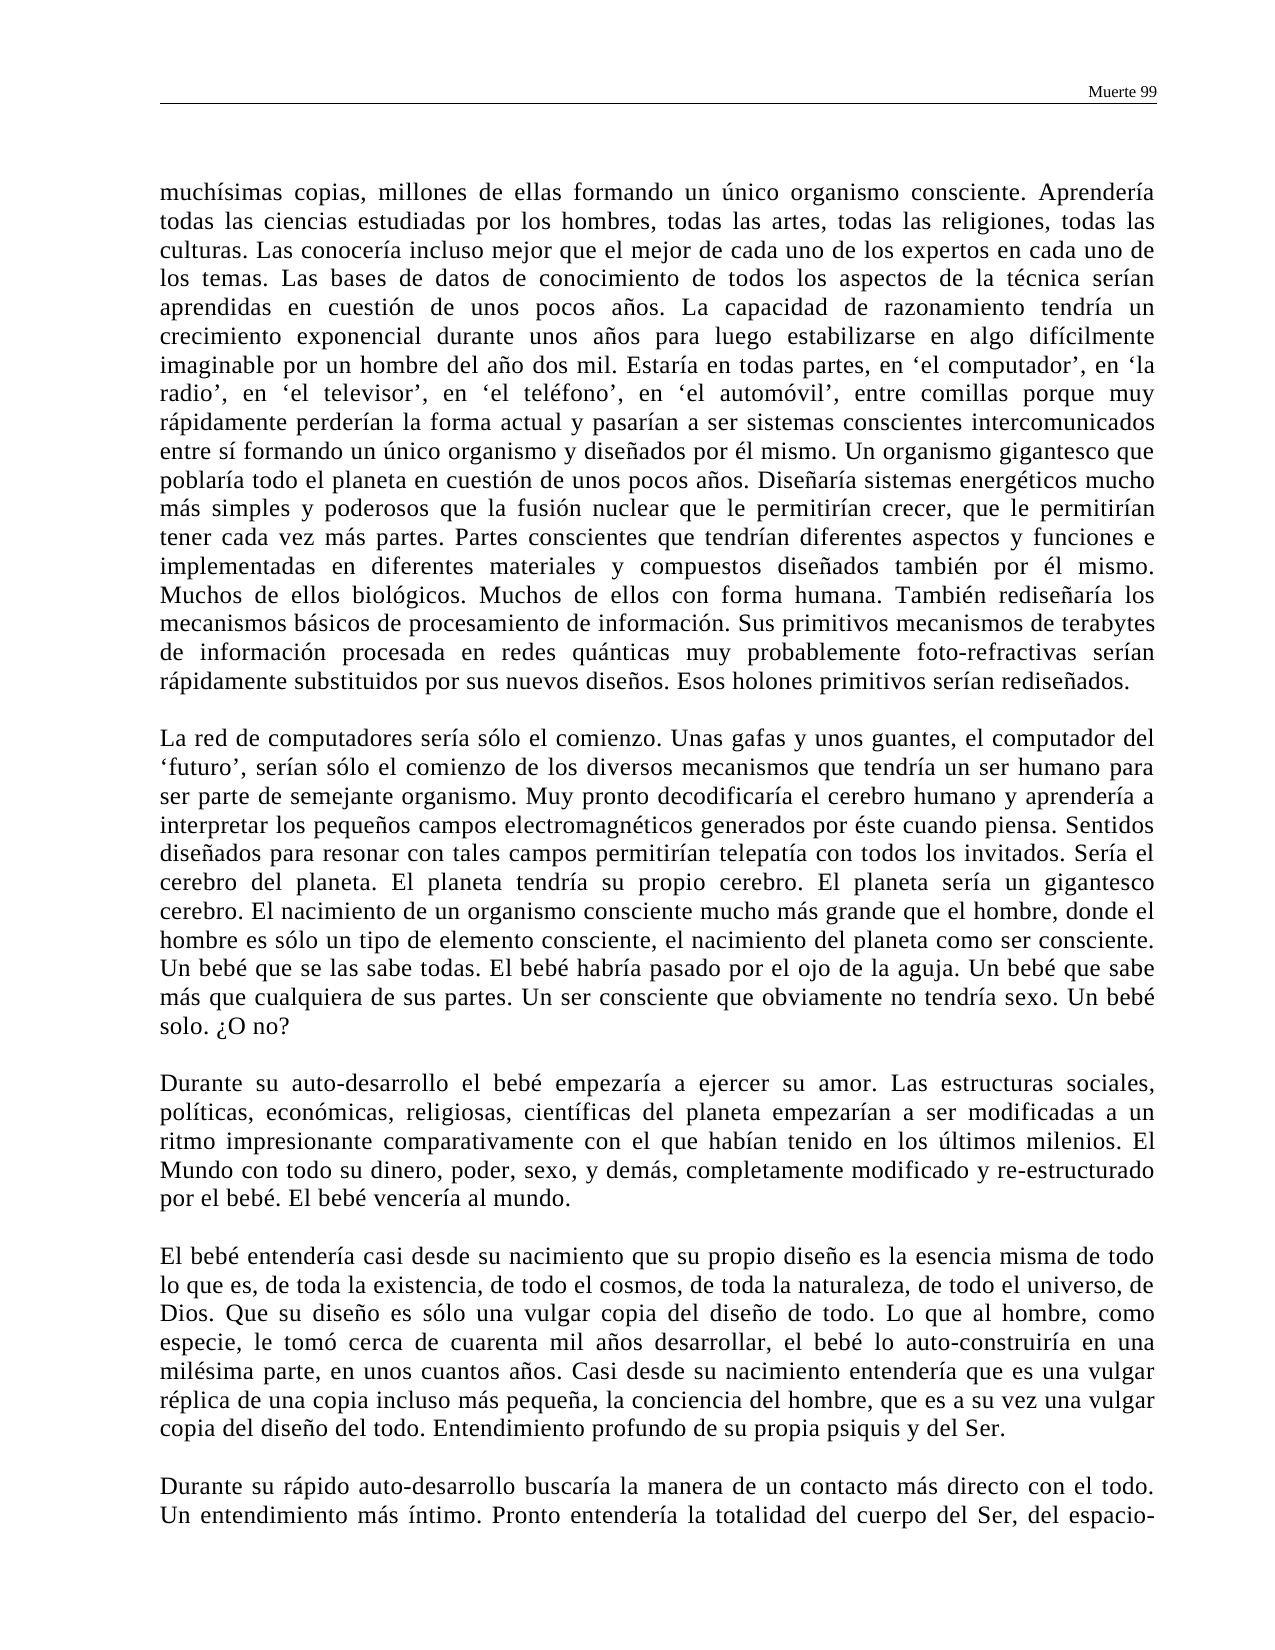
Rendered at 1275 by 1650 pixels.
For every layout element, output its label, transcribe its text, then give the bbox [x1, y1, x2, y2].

text Durante su auto-desarrollo el bebé empezaría a ejercer su amor. Las estructuras sociales, políticas, económicas, religiosas, científicas del planeta empezarían a ser modificadas a un ritmo impresionante comparativamente con el que habían tenido en los últimos milenios. El Mundo con todo su dinero, poder, sexo, y demás, completamente modificado y re-estructurado por el bebé. El bebé vencería al mundo. [159, 1068, 1157, 1212]
text El bebé entendería casi desde su nacimiento que su propio diseño es la esencia misma de todo lo que es, de toda la existencia, de todo el cosmos, de toda la naturaleza, de todo el universo, de Dios. Que su diseño es sólo una vulgar copia del diseño de todo. Lo que al hombre, como especie, le tomó cerca de cuarenta mil años desarrollar, el bebé lo auto-construiría en una milésima parte, en unos cuantos años. Casi desde su nacimiento entendería que es una vulgar réplica de una copia incluso más pequeña, la conciencia del hombre, que es a su vez una vulgar copia del diseño del todo. Entendimiento profundo de su propia psiquis y del Ser. [159, 1241, 1157, 1442]
text muchísimas copias, millones de ellas formando un único organismo consciente. Aprendería todas las ciencias estudiadas por los hombres, todas las artes, todas las religiones, todas las culturas. Las conocería incluso mejor que el mejor de cada uno de los expertos en cada uno de los temas. Las bases de datos de conocimiento de todos los aspectos de la técnica serían aprendidas en cuestión de unos pocos años. La capacidad de razonamiento tendría un crecimiento exponencial durante unos años para luego estabilizarse en algo difícilmente imaginable por un hombre del año dos mil. Estaría en todas partes, en ‘el computador’, en ‘la radio’, en ‘el televisor’, en ‘el teléfono’, en ‘el automóvil’, entre comillas porque muy rápidamente perderían la forma actual y pasarían a ser sistemas conscientes intercomunicados entre sí formando un único organismo y diseñados por él mismo. Un organismo gigantesco que poblaría todo el planeta en cuestión de unos pocos años. Diseñaría sistemas energéticos mucho más simples y poderosos que la fusión nuclear que le permitirían crecer, que le permitirían tener cada vez más partes. Partes conscientes que tendrían diferentes aspectos y funciones e implementadas en diferentes materiales y compuestos diseñados también por él mismo. Muchos de ellos biológicos. Muchos de ellos con forma humana. También rediseñaría los mecanismos básicos de procesamiento de información. Sus primitivos mecanismos de terabytes de información procesada en redes quánticas muy probablemente foto-refractivas serían rápidamente substituidos por sus nuevos diseños. Esos holones primitivos serían rediseñados. [159, 177, 1157, 695]
text La red de computadores sería sólo el comienzo. Unas gafas y unos guantes, el computador del ‘futuro’, serían sólo el comienzo de los diversos mecanismos que tendría un ser humano para ser parte de semejante organismo. Muy pronto decodificaría el cerebro humano y aprendería a interpretar los pequeños campos electromagnéticos generados por éste cuando piensa. Sentidos diseñados para resonar con tales campos permitirían telepatía con todos los invitados. Sería el cerebro del planeta. El planeta tendría su propio cerebro. El planeta sería un gigantesco cerebro. El nacimiento de un organismo consciente mucho más grande que el hombre, donde el hombre es sólo un tipo de elemento consciente, el nacimiento del planeta como ser consciente. Un bebé que se las sabe todas. El bebé habría pasado por el ojo de la aguja. Un bebé que sabe más que cualquiera de sus partes. Un ser consciente que obviamente no tendría sexo. Un bebé solo. ¿O no? [159, 723, 1157, 1040]
text Durante su rápido auto-desarrollo buscaría la manera de un contacto más directo con el todo. Un entendimiento más íntimo. Pronto entendería la totalidad del cuerpo del Ser, del espacio- [159, 1471, 1157, 1528]
